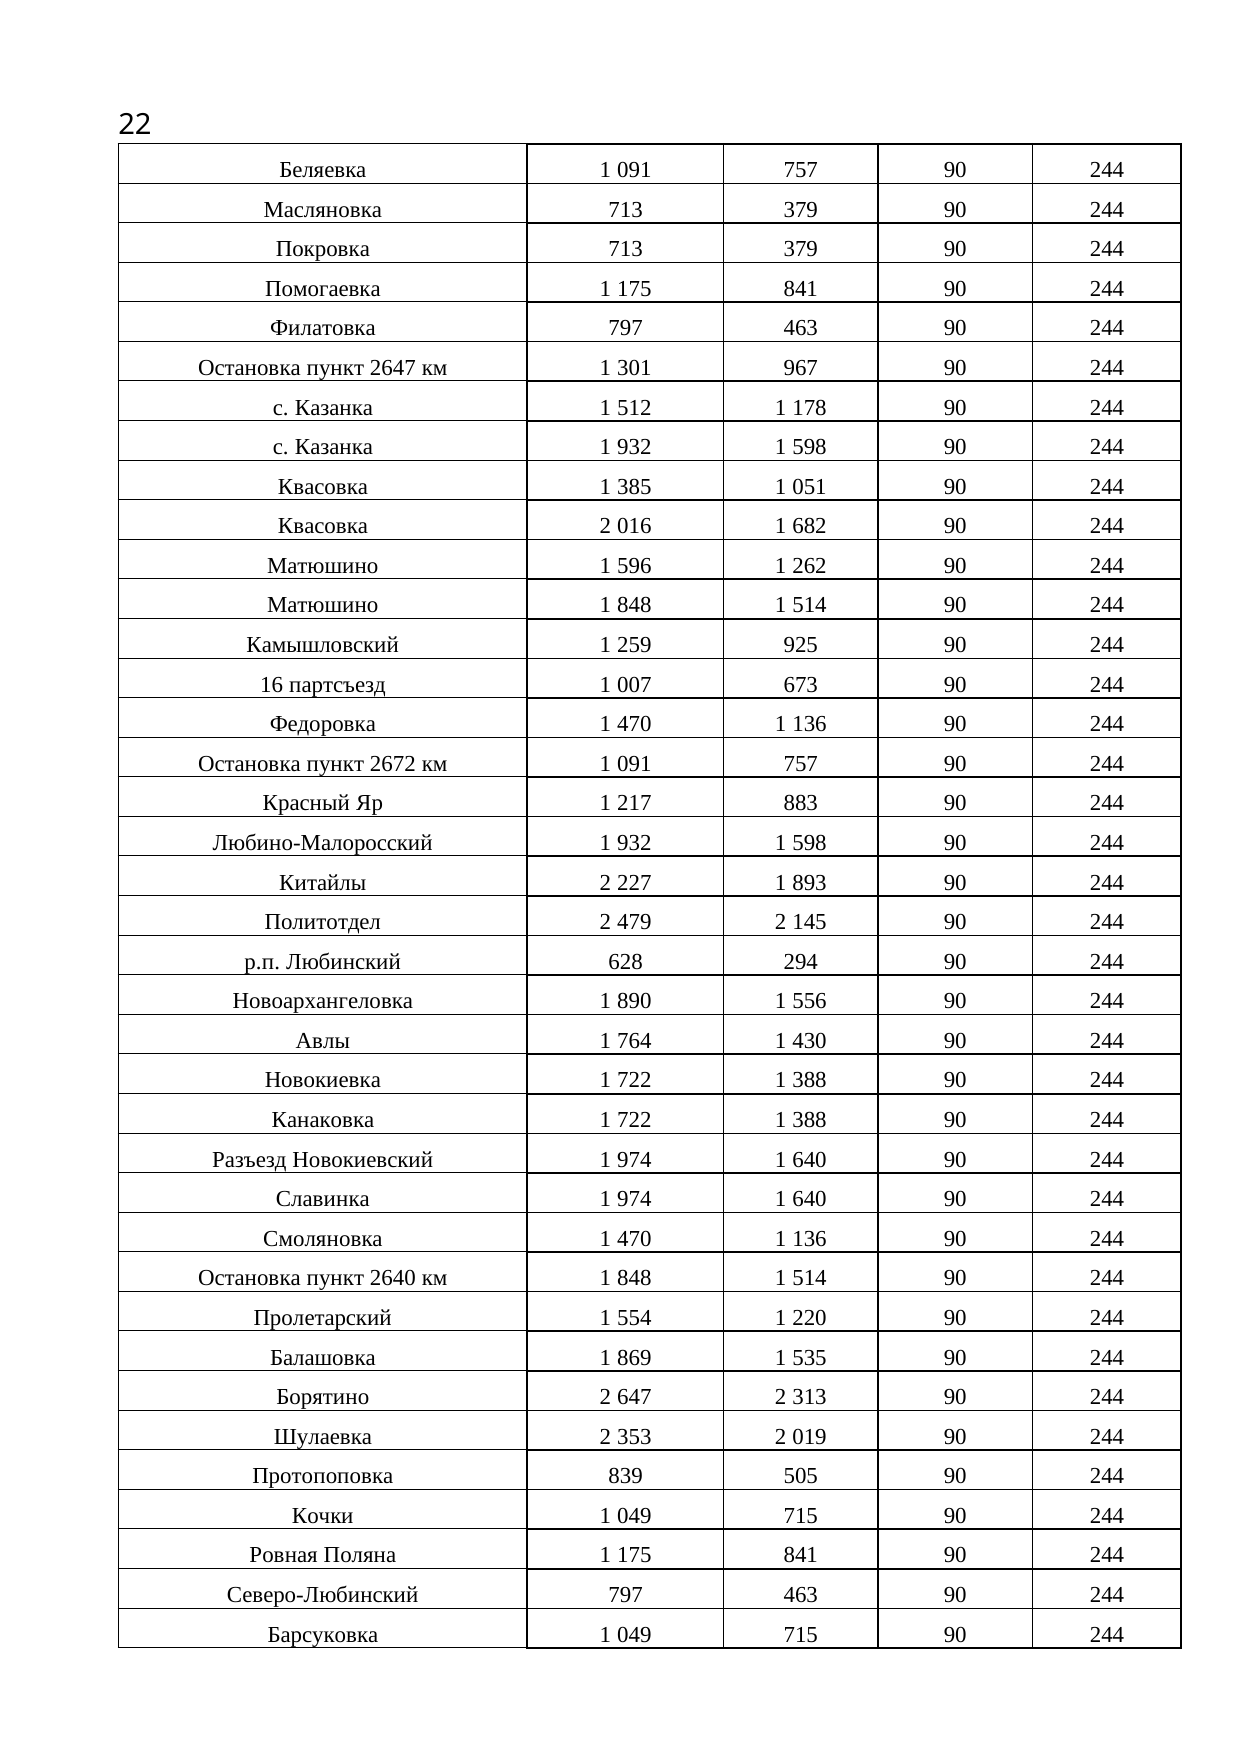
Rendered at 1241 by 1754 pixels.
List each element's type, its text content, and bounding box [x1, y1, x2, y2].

table_cell 757 [724, 145, 877, 182]
table_cell 1 259 [528, 620, 723, 657]
table_cell 715 [724, 1490, 877, 1528]
table_cell 90 [879, 540, 1032, 578]
table_cell 1 764 [528, 1015, 723, 1053]
table_cell Матюшино [119, 579, 526, 618]
table_cell Китайлы [119, 856, 526, 895]
table_cell Любино-Малоросский [119, 817, 526, 855]
table_cell 1 049 [528, 1490, 723, 1528]
table_cell 90 [879, 699, 1032, 737]
table_cell 2 016 [528, 501, 723, 539]
table_cell 90 [879, 1015, 1032, 1053]
table_cell 1 301 [528, 342, 723, 380]
table_cell 244 [1033, 817, 1180, 855]
table_cell 1 091 [528, 738, 723, 776]
table_cell 244 [1033, 184, 1180, 222]
table_cell 1 175 [528, 1530, 723, 1568]
table_cell 244 [1033, 1095, 1180, 1132]
table_cell 90 [879, 897, 1032, 934]
table_cell 244 [1033, 422, 1180, 459]
table_cell 463 [724, 1570, 877, 1607]
table_cell 1 598 [724, 817, 877, 855]
table_cell 463 [724, 303, 877, 341]
table_cell 90 [879, 1570, 1032, 1607]
table_cell 244 [1033, 1055, 1180, 1093]
table_cell 1 554 [528, 1292, 723, 1330]
table_cell Филатовка [119, 302, 526, 341]
table_cell 90 [879, 857, 1032, 895]
table_cell 1 220 [724, 1292, 877, 1330]
table_cell 2 647 [528, 1372, 723, 1409]
table_cell 90 [879, 1292, 1032, 1330]
table_cell Славинка [119, 1173, 526, 1212]
table_cell 90 [879, 1095, 1032, 1132]
table_cell 244 [1033, 1332, 1180, 1370]
table_cell Масляновка [119, 184, 526, 222]
table_cell 1 136 [724, 1213, 877, 1251]
table_cell 90 [879, 1451, 1032, 1489]
table_cell Северо-Любинский [119, 1569, 526, 1607]
table_cell 244 [1033, 1451, 1180, 1489]
table_cell 244 [1033, 1015, 1180, 1053]
table_cell 90 [879, 620, 1032, 657]
table_cell 244 [1033, 501, 1180, 539]
table_cell 1 385 [528, 461, 723, 499]
table_cell 244 [1033, 1490, 1180, 1528]
table_cell 797 [528, 303, 723, 341]
table_cell 1 388 [724, 1055, 877, 1093]
table_cell 841 [724, 263, 877, 301]
table_cell 244 [1033, 303, 1180, 341]
table_cell 244 [1033, 145, 1180, 182]
table_cell 1 869 [528, 1332, 723, 1370]
table_cell 379 [724, 224, 877, 262]
table_cell 244 [1033, 263, 1180, 301]
table_cell 2 145 [724, 897, 877, 934]
table_cell Смоляновка [119, 1213, 526, 1251]
table_cell 1 430 [724, 1015, 877, 1053]
table_cell 244 [1033, 1411, 1180, 1449]
table_cell 1 178 [724, 382, 877, 420]
table_cell Помогаевка [119, 263, 526, 301]
table_cell Квасовка [119, 500, 526, 539]
table_cell 1 175 [528, 263, 723, 301]
table_cell 244 [1033, 936, 1180, 974]
table_cell 1 091 [528, 145, 723, 182]
table_cell 90 [879, 263, 1032, 301]
table_cell 244 [1033, 976, 1180, 1014]
table_cell 90 [879, 501, 1032, 539]
table_cell 244 [1033, 1253, 1180, 1291]
table_cell Авлы [119, 1015, 526, 1053]
table_cell 713 [528, 184, 723, 222]
table_cell 244 [1033, 699, 1180, 737]
table_cell 1 049 [528, 1609, 723, 1647]
table_cell Новоархангеловка [119, 975, 526, 1014]
table_cell 1 535 [724, 1332, 877, 1370]
table_cell 1 848 [528, 1253, 723, 1291]
table_cell 244 [1033, 1530, 1180, 1568]
table_cell 1 470 [528, 1213, 723, 1251]
table_cell 90 [879, 1332, 1032, 1370]
table_cell 1 722 [528, 1095, 723, 1132]
table_cell 673 [724, 659, 877, 697]
table_cell 90 [879, 145, 1032, 182]
table_cell 1 932 [528, 817, 723, 855]
table_cell 244 [1033, 1174, 1180, 1212]
table_cell 244 [1033, 1570, 1180, 1607]
table_cell 244 [1033, 224, 1180, 262]
table_cell 90 [879, 976, 1032, 1014]
table_cell 90 [879, 1055, 1032, 1093]
table_cell 797 [528, 1570, 723, 1607]
table_cell 713 [528, 224, 723, 262]
table_cell с. Казанка [119, 381, 526, 420]
table_cell 1 722 [528, 1055, 723, 1093]
table_cell 90 [879, 1253, 1032, 1291]
table_cell 244 [1033, 461, 1180, 499]
table_cell Кочки [119, 1490, 526, 1528]
table_cell Федоровка [119, 698, 526, 737]
table_cell 1 007 [528, 659, 723, 697]
table_cell 2 479 [528, 897, 723, 934]
table_cell 1 262 [724, 540, 877, 578]
table_cell 1 051 [724, 461, 877, 499]
table_cell Остановка пункт 2640 км [119, 1252, 526, 1291]
table_cell 90 [879, 1174, 1032, 1212]
table_cell Политотдел [119, 896, 526, 934]
table_cell 244 [1033, 857, 1180, 895]
table_cell 1 470 [528, 699, 723, 737]
table_cell 379 [724, 184, 877, 222]
table_cell 294 [724, 936, 877, 974]
table_cell 1 932 [528, 422, 723, 459]
table_cell 1 136 [724, 699, 877, 737]
table_cell 1 512 [528, 382, 723, 420]
table_cell Новокиевка [119, 1054, 526, 1093]
table_cell 967 [724, 342, 877, 380]
table_cell 90 [879, 422, 1032, 459]
table_cell 244 [1033, 778, 1180, 816]
table_cell 90 [879, 817, 1032, 855]
table_cell 1 388 [724, 1095, 877, 1132]
table_cell 2 227 [528, 857, 723, 895]
table_cell Пролетарский [119, 1292, 526, 1330]
table_cell 839 [528, 1451, 723, 1489]
table_cell 90 [879, 1530, 1032, 1568]
table_cell 628 [528, 936, 723, 974]
table_cell 90 [879, 382, 1032, 420]
table_cell Красный Яр [119, 777, 526, 816]
table_cell 90 [879, 1372, 1032, 1409]
table_cell Барсуковка [119, 1609, 526, 1647]
table_cell 757 [724, 738, 877, 776]
table_cell 90 [879, 184, 1032, 222]
table_cell Матюшино [119, 540, 526, 578]
table_cell 1 974 [528, 1134, 723, 1172]
table_cell 90 [879, 1411, 1032, 1449]
table_cell Протопоповка [119, 1450, 526, 1489]
table_cell 1 682 [724, 501, 877, 539]
table_cell с. Казанка [119, 421, 526, 459]
table_cell 90 [879, 1134, 1032, 1172]
table_cell 1 556 [724, 976, 877, 1014]
table_cell 2 019 [724, 1411, 877, 1449]
table_cell 90 [879, 461, 1032, 499]
table_cell Балашовка [119, 1331, 526, 1370]
table_cell 90 [879, 1490, 1032, 1528]
table_cell 244 [1033, 897, 1180, 934]
table_cell 244 [1033, 738, 1180, 776]
table_cell 505 [724, 1451, 877, 1489]
table_cell 16 партсъезд [119, 659, 526, 697]
table_cell 883 [724, 778, 877, 816]
table_cell 90 [879, 659, 1032, 697]
table_cell 244 [1033, 620, 1180, 657]
table_cell 90 [879, 342, 1032, 380]
table_cell 925 [724, 620, 877, 657]
table_cell 841 [724, 1530, 877, 1568]
table_cell 90 [879, 1609, 1032, 1647]
table_cell р.п. Любинский [119, 936, 526, 974]
table_cell 2 313 [724, 1372, 877, 1409]
table_cell 1 217 [528, 778, 723, 816]
table_cell 244 [1033, 342, 1180, 380]
table_cell 244 [1033, 580, 1180, 618]
table_cell 1 848 [528, 580, 723, 618]
table_cell 1 514 [724, 580, 877, 618]
table_cell Разъезд Новокиевский [119, 1134, 526, 1172]
table_cell Квасовка [119, 461, 526, 499]
table_cell 1 596 [528, 540, 723, 578]
table_cell 90 [879, 778, 1032, 816]
table_cell Шулаевка [119, 1411, 526, 1449]
table_cell 1 893 [724, 857, 877, 895]
table_cell 244 [1033, 540, 1180, 578]
table_cell Камышловский [119, 619, 526, 657]
table_cell 90 [879, 303, 1032, 341]
table_cell 90 [879, 1213, 1032, 1251]
table_cell 1 598 [724, 422, 877, 459]
table_cell 90 [879, 936, 1032, 974]
table_cell 244 [1033, 1372, 1180, 1409]
table_cell Остановка пункт 2647 км [119, 342, 526, 380]
table_cell Канаковка [119, 1094, 526, 1132]
table_cell Беляевка [119, 144, 526, 182]
table_cell 244 [1033, 1213, 1180, 1251]
table_cell 244 [1033, 382, 1180, 420]
table_cell 90 [879, 580, 1032, 618]
table_cell Покровка [119, 223, 526, 262]
table_cell Ровная Поляна [119, 1529, 526, 1568]
table_cell 2 353 [528, 1411, 723, 1449]
table_cell Борятино [119, 1371, 526, 1409]
table_cell 244 [1033, 1609, 1180, 1647]
table_cell Остановка пункт 2672 км [119, 738, 526, 776]
table_cell 244 [1033, 1134, 1180, 1172]
table_cell 1 514 [724, 1253, 877, 1291]
table_cell 1 890 [528, 976, 723, 1014]
table_cell 244 [1033, 1292, 1180, 1330]
table_cell 1 640 [724, 1134, 877, 1172]
table_cell 1 974 [528, 1174, 723, 1212]
table_cell 244 [1033, 659, 1180, 697]
table_cell 90 [879, 224, 1032, 262]
table_cell 90 [879, 738, 1032, 776]
table_cell 715 [724, 1609, 877, 1647]
table_cell 1 640 [724, 1174, 877, 1212]
